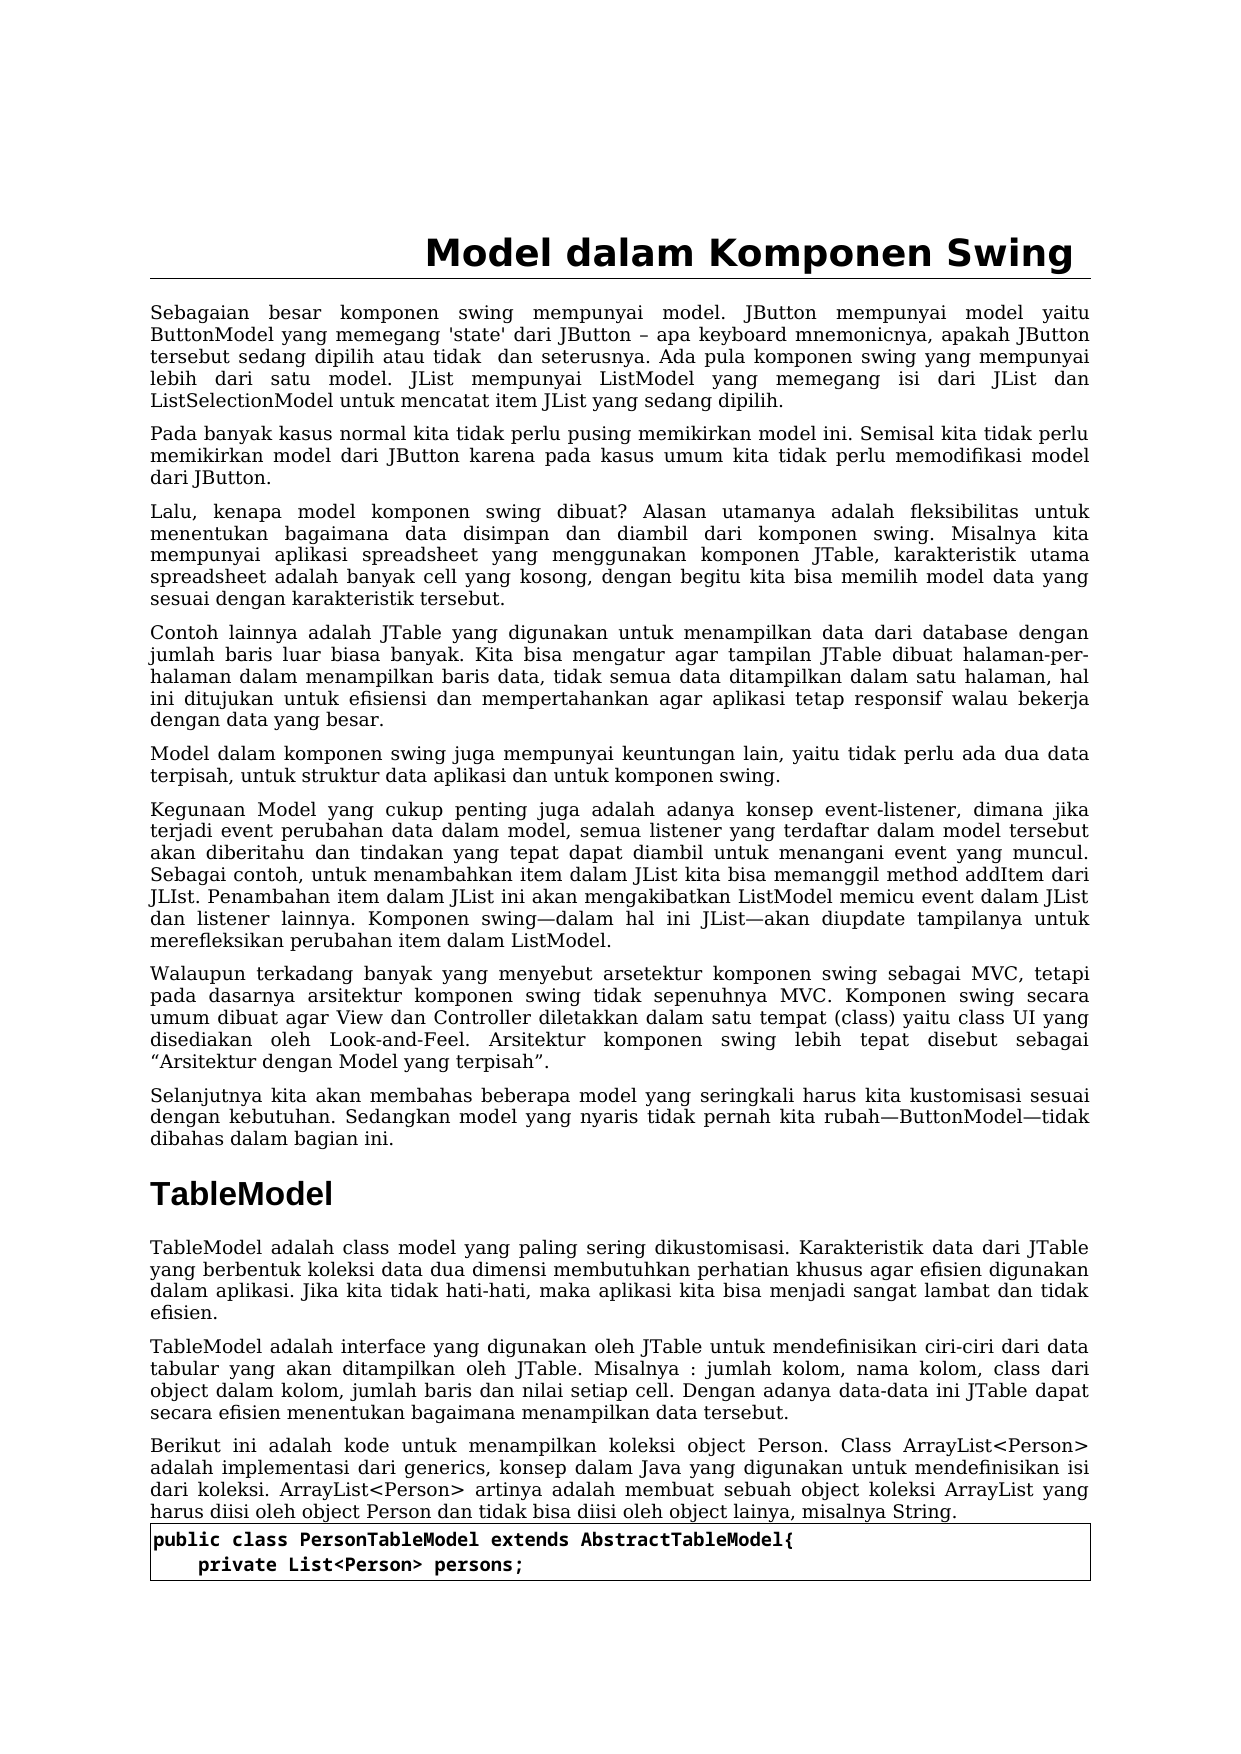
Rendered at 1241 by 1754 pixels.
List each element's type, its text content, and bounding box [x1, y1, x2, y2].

text private List<Person> persons; [151, 1548, 1090, 1580]
text Model dalam komponen swing juga mempunyai keuntungan lain, yaitu tidak perlu ada dua data terpisah, untuk struktur data aplikasi dan untuk komponen swing. [150, 743, 1091, 787]
text Kegunaan Model yang cukup penting juga adalah adanya konsep event-listener, dimana jika terjadi event perubahan data dalam model, semua listener yang terdaftar dalam model tersebut akan diberitahu dan tindakan yang tepat dapat diambil untuk menangani event yang muncul. Sebagai contoh, untuk menambahkan item dalam JList kita bisa memanggil method addItem dari JLIst. Penambahan item dalam JList ini akan mengakibatkan ListModel memicu event dalam JList dan listener lainnya. Komponen swing—dalam hal ini JList—akan diupdate tampilanya untuk merefleksikan perubahan item dalam ListModel. [150, 798, 1091, 952]
text Contoh lainnya adalah JTable yang digunakan untuk menampilkan data dari database dengan jumlah baris luar biasa banyak. Kita bisa mengatur agar tampilan JTable dibuat halaman-per-halaman dalam menampilkan baris data, tidak semua data ditampilkan dalam satu halaman, hal ini ditujukan untuk efisiensi dan mempertahankan agar aplikasi tetap responsif walau bekerja dengan data yang besar. [150, 622, 1091, 731]
text public class PersonTableModel extends AbstractTableModel{ [151, 1524, 1090, 1548]
text Walaupun terkadang banyak yang menyebut arsetektur komponen swing sebagai MVC, tetapi pada dasarnya arsitektur komponen swing tidak sepenuhnya MVC. Komponen swing secara umum dibuat agar View dan Controller diletakkan dalam satu tempat (class) yaitu class UI yang disediakan oleh Look-and-Feel. Arsitektur komponen swing lebih tepat disebut sebagai “Arsitektur dengan Model yang terpisah”. [150, 963, 1091, 1073]
text TableModel adalah class model yang paling sering dikustomisasi. Karakteristik data dari JTable yang berbentuk koleksi data dua dimensi membutuhkan perhatian khusus agar efisien digunakan dalam aplikasi. Jika kita tidak hati-hati, maka aplikasi kita bisa menjadi sangat lambat dan tidak efisien. [150, 1237, 1091, 1324]
text Berikut ini adalah kode untuk menampilkan koleksi object Person. Class ArrayList<Person> adalah implementasi dari generics, konsep dalam Java yang digunakan untuk mendefinisikan isi dari koleksi. ArrayList<Person> artinya adalah membuat sebuah object koleksi ArrayList yang harus diisi oleh object Person dan tidak bisa diisi oleh object lainya, misalnya String. [150, 1435, 1091, 1523]
text Sebagaian besar komponen swing mempunyai model. JButton mempunyai model yaitu ButtonModel yang memegang 'state' dari JButton – apa keyboard mnemonicnya, apakah JButton tersebut sedang dipilih atau tidak dan seterusnya. Ada pula komponen swing yang mempunyai lebih dari satu model. JList mempunyai ListModel yang memegang isi dari JList dan ListSelectionModel untuk mencatat item JList yang sedang dipilih. [150, 302, 1091, 412]
text Lalu, kenapa model komponen swing dibuat? Alasan utamanya adalah fleksibilitas untuk menentukan bagaimana data disimpan dan diambil dari komponen swing. Misalnya kita mempunyai aplikasi spreadsheet yang menggunakan komponen JTable, karakteristik utama spreadsheet adalah banyak cell yang kosong, dengan begitu kita bisa memilih model data yang sesuai dengan karakteristik tersebut. [150, 501, 1091, 610]
text Pada banyak kasus normal kita tidak perlu pusing memikirkan model ini. Semisal kita tidak perlu memikirkan model dari JButton karena pada kasus umum kita tidak perlu memodifikasi model dari JButton. [150, 423, 1091, 489]
text Selanjutnya kita akan membahas beberapa model yang seringkali harus kita kustomisasi sesuai dengan kebutuhan. Sedangkan model yang nyaris tidak pernah kita rubah—ButtonModel—tidak dibahas dalam bagian ini. [150, 1084, 1091, 1150]
subtitle TableModel [150, 1175, 1091, 1212]
subtitle Model dalam Komponen Swing [150, 228, 1091, 278]
text TableModel adalah interface yang digunakan oleh JTable untuk mendefinisikan ciri-ciri dari data tabular yang akan ditampilkan oleh JTable. Misalnya : jumlah kolom, nama kolom, class dari object dalam kolom, jumlah baris dan nilai setiap cell. Dengan adanya data-data ini JTable dapat secara efisien menentukan bagaimana menampilkan data tersebut. [150, 1336, 1091, 1423]
